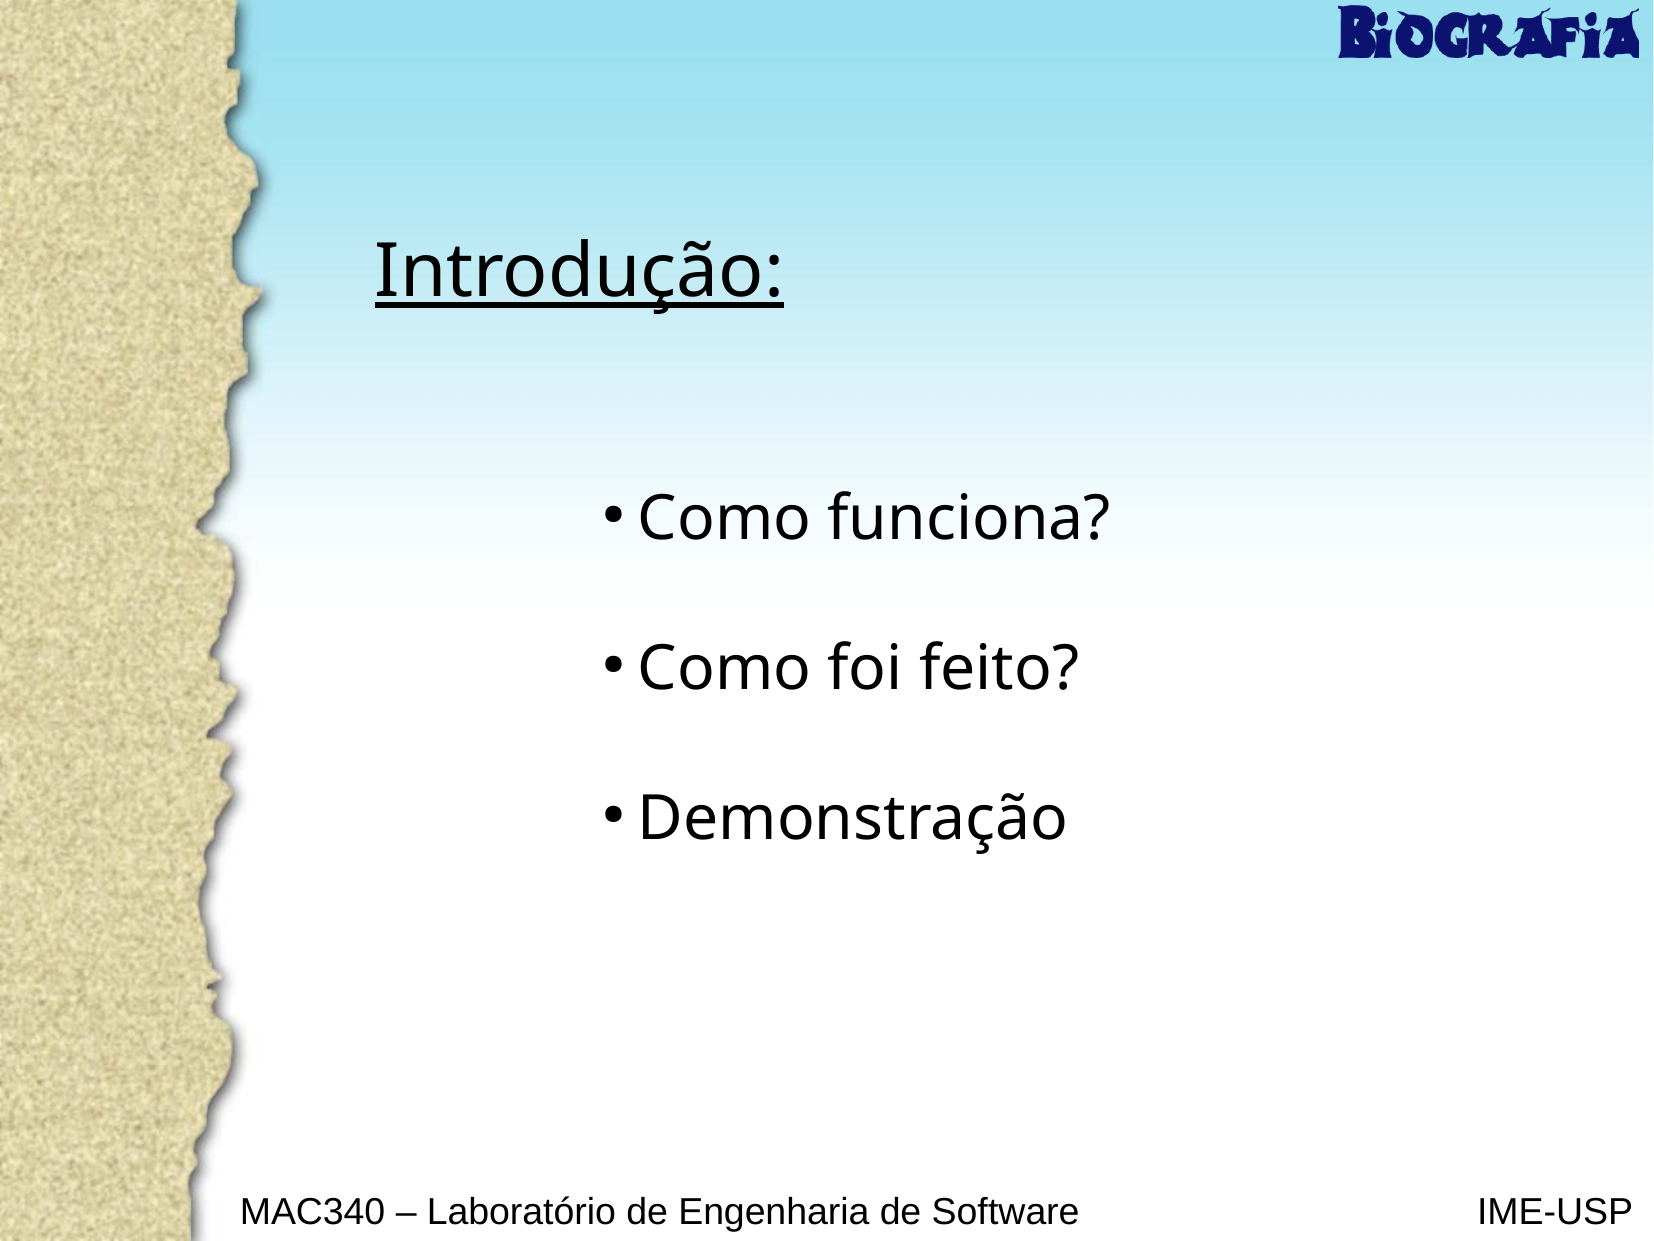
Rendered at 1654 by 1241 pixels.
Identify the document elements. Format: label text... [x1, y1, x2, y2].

text_box Introdução: [360, 208, 834, 316]
text_box Como foi feito? [587, 615, 1128, 784]
picture [0, 0, 1654, 1183]
text_box MAC340 – Laboratório de Engenharia de Software IME-USP [0, 1183, 1654, 1241]
text_box Demonstração [587, 765, 1105, 916]
text_box Como funciona? [587, 465, 1156, 707]
